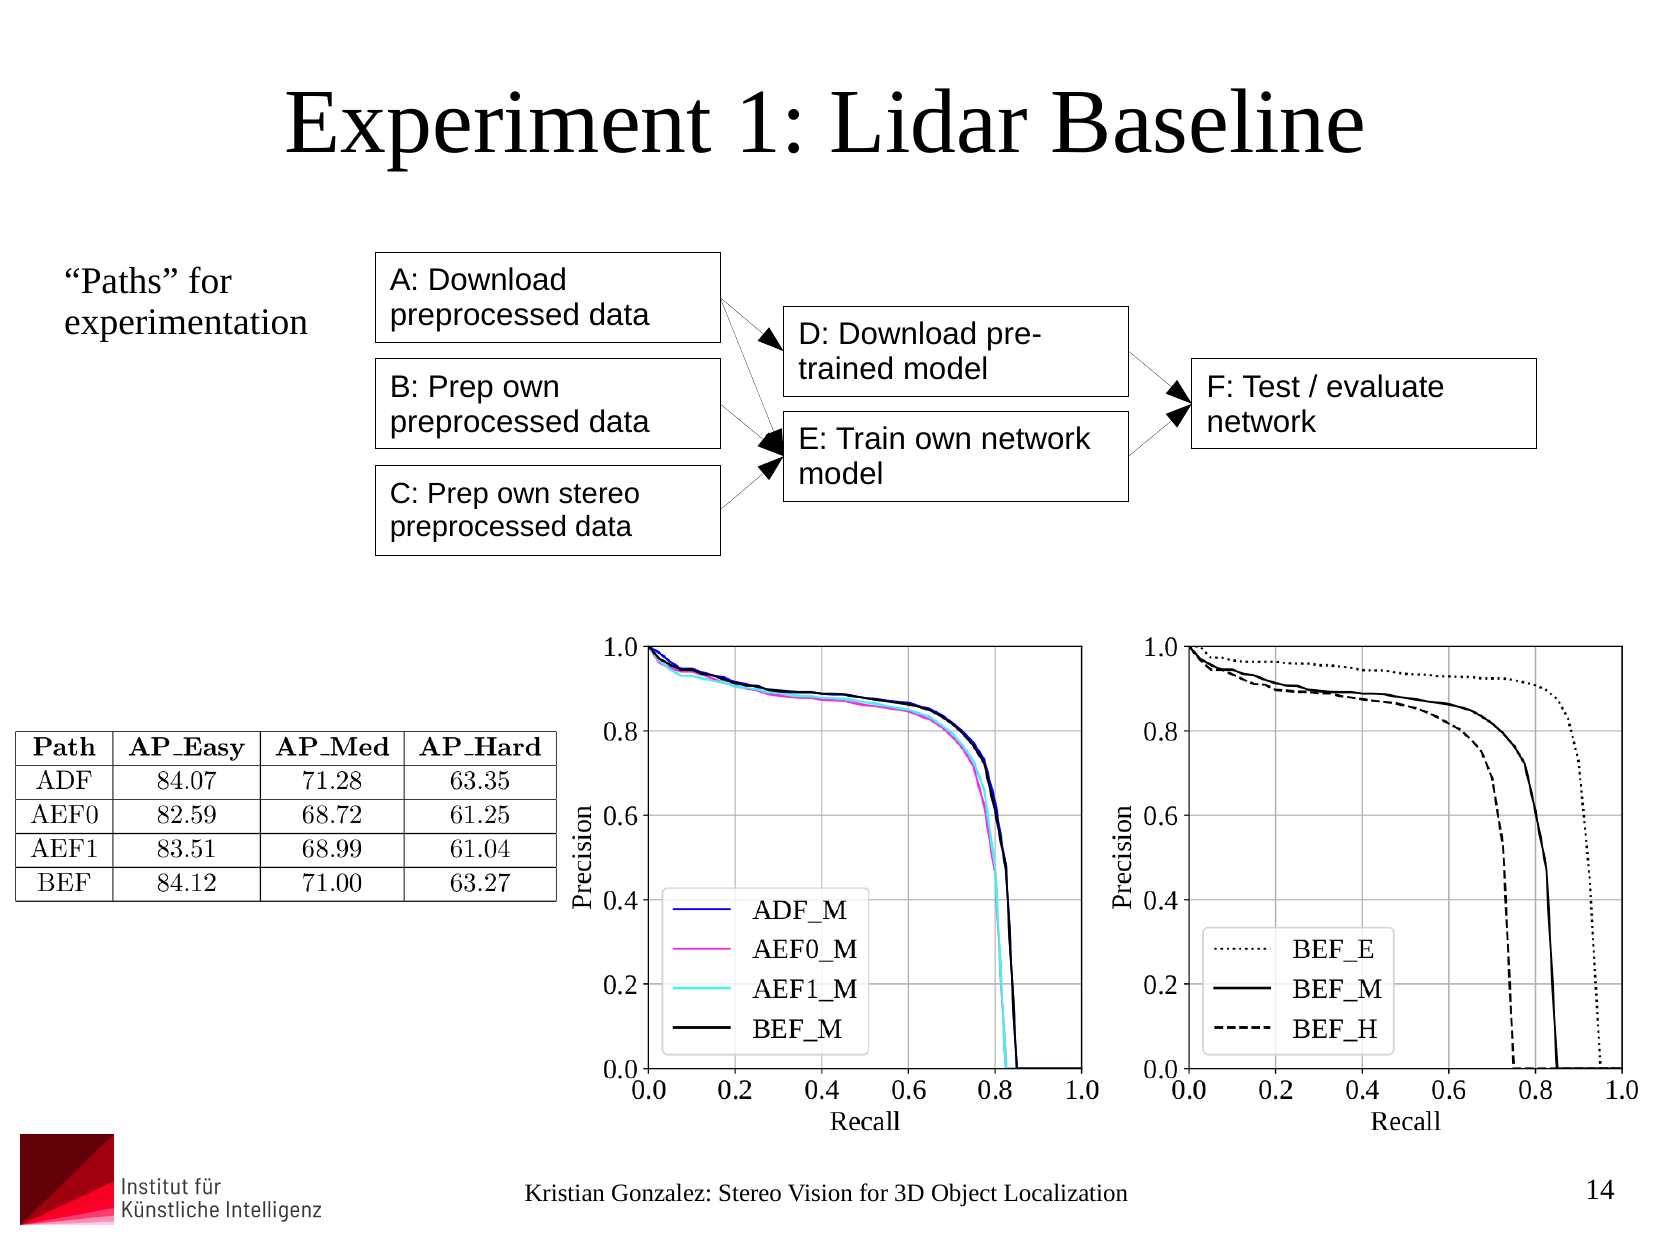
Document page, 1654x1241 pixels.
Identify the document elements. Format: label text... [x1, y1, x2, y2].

text_box “Paths” for experimentation [49, 252, 346, 352]
text_box D: Download pre-trained model [783, 306, 1129, 397]
text_box A: Download preprocessed data [375, 252, 721, 343]
picture [570, 634, 1103, 1131]
picture [6, 726, 559, 909]
text_box F: Test / evaluate network [1191, 358, 1537, 449]
title Experiment 1: Lidar Baseline [170, 53, 1483, 189]
text_box C: Prep own stereo preprocessed data [375, 465, 721, 556]
text_box B: Prep own preprocessed data [375, 358, 721, 449]
text_box E: Train own network model [783, 411, 1129, 502]
picture [1106, 634, 1641, 1131]
picture [20, 1134, 321, 1225]
